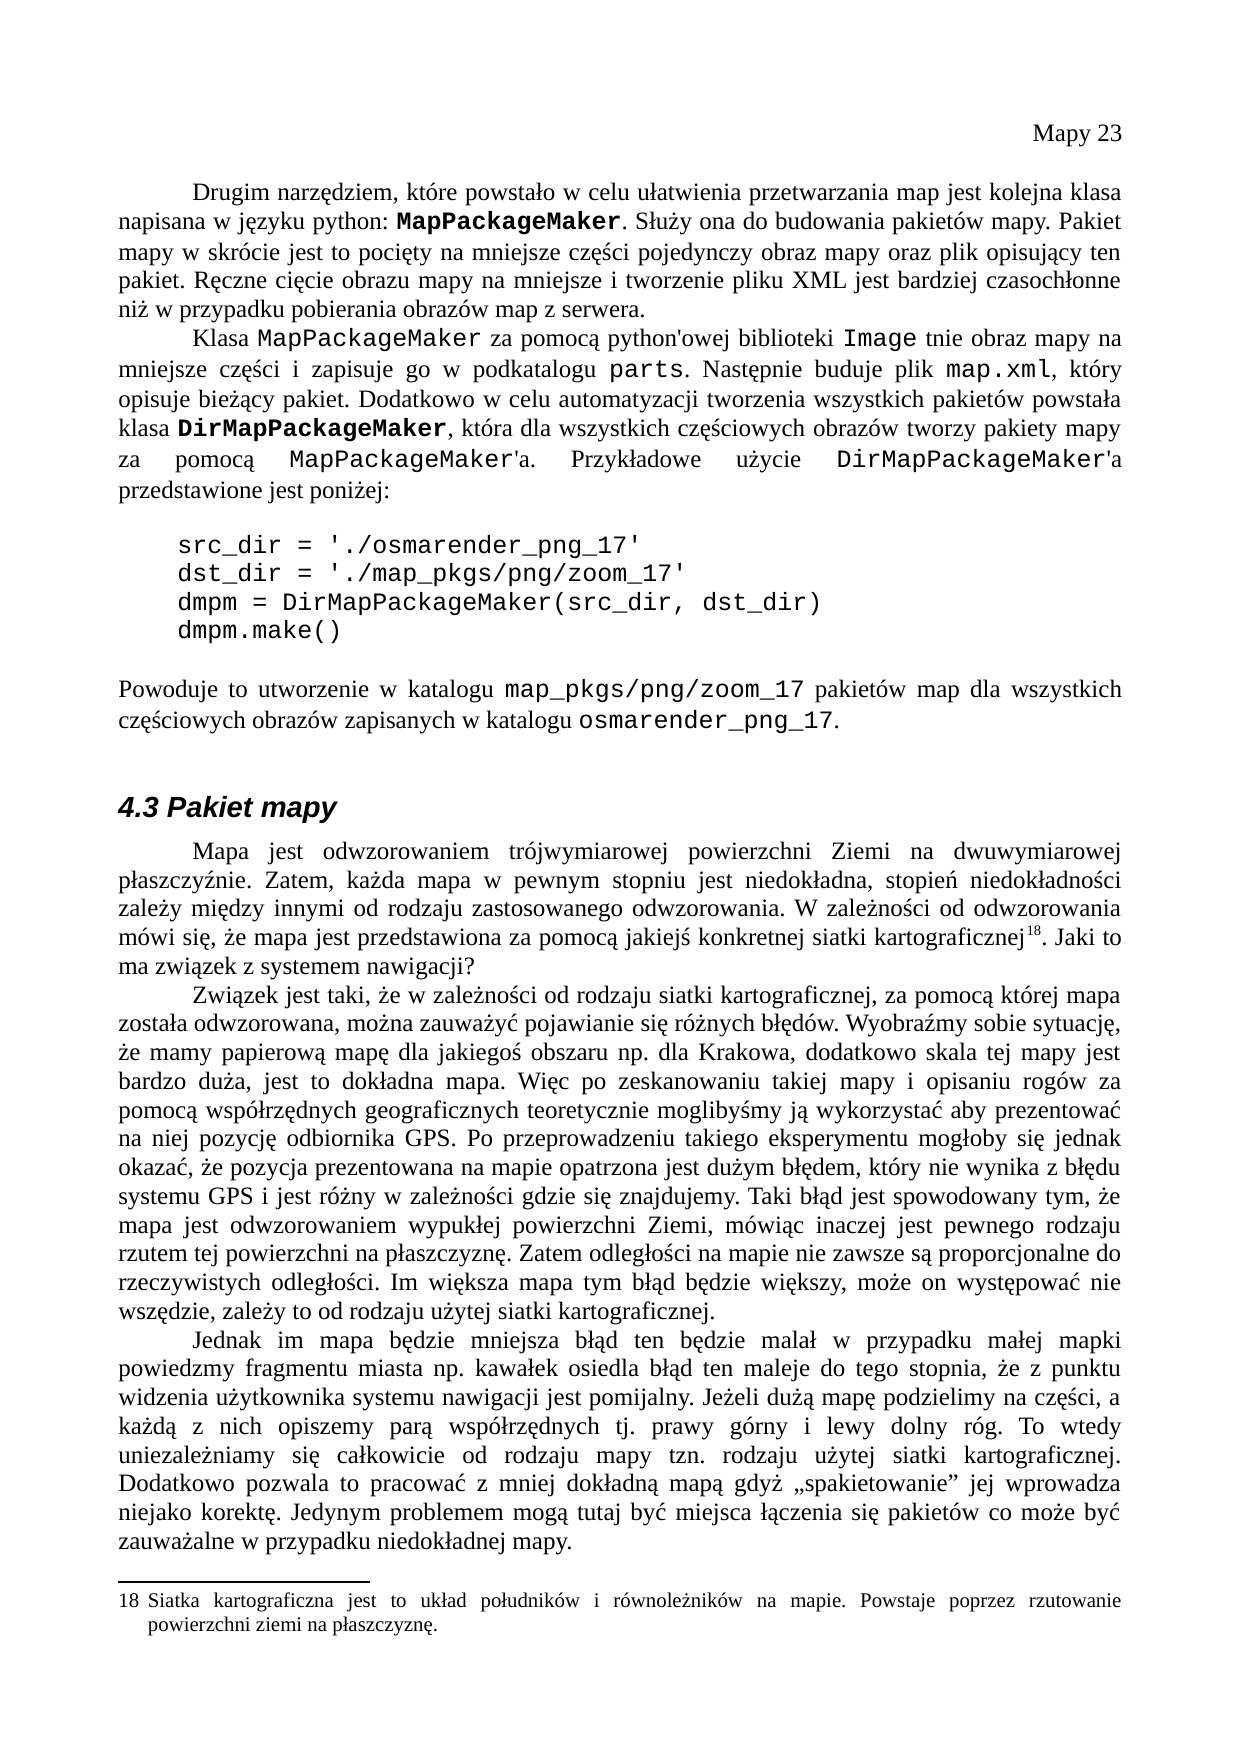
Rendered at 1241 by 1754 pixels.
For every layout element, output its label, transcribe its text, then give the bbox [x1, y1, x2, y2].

text Związek jest taki, że w zależności od rodzaju siatki kartograficznej, za pomocą której mapa została odwzorowana, można zauważyć pojawianie się różnych błędów. Wyobraźmy sobie sytuację, że mamy papierową mapę dla jakiegoś obszaru np. dla Krakowa, dodatkowo skala tej mapy jest bardzo duża, jest to dokładna mapa. Więc po zeskanowaniu takiej mapy i opisaniu rogów za pomocą współrzędnych geograficznych teoretycznie moglibyśmy ją wykorzystać aby prezentować na niej pozycję odbiornika GPS. Po przeprowadzeniu takiego eksperymentu mogłoby się jednak okazać, że pozycja prezentowana na mapie opatrzona jest dużym błędem, który nie wynika z błędu systemu GPS i jest różny w zależności gdzie się znajdujemy. Taki błąd jest spowodowany tym, że mapa jest odwzorowaniem wypukłej powierzchni Ziemi, mówiąc inaczej jest pewnego rodzaju rzutem tej powierzchni na płaszczyznę. Zatem odległości na mapie nie zawsze są proporcjonalne do rzeczywistych odległości. Im większa mapa tym błąd będzie większy, może on występować nie wszędzie, zależy to od rodzaju użytej siatki kartograficznej. [118, 980, 1122, 1325]
text dst_dir = './map_pkgs/png/zoom_17' [177, 561, 1122, 589]
text Siatka kartograficzna jest to układ południków i równoleżników na mapie. Powstaje poprzez rzutowanie powierzchni ziemi na płaszczyznę. [118, 1588, 1122, 1636]
text Jednak im mapa będzie mniejsza błąd ten będzie malał w przypadku małej mapki powiedzmy fragmentu miasta np. kawałek osiedla błąd ten maleje do tego stopnia, że z punktu widzenia użytkownika systemu nawigacji jest pomijalny. Jeżeli dużą mapę podzielimy na części, a każdą z nich opiszemy parą współrzędnych tj. prawy górny i lewy dolny róg. To wtedy uniezależniamy się całkowicie od rodzaju mapy tzn. rodzaju użytej siatki kartograficznej. Dodatkowo pozwala to pracować z mniej dokładną mapą gdyż „spakietowanie” jej wprowadza niejako korektę. Jedynym problemem mogą tutaj być miejsca łączenia się pakietów co może być zauważalne w przypadku niedokładnej mapy. [118, 1325, 1122, 1555]
text Powoduje to utworzenie w katalogu map_pkgs/png/zoom_17 pakietów map dla wszystkich częściowych obrazów zapisanych w katalogu osmarender_png_17. [118, 674, 1122, 736]
text Klasa MapPackageMaker za pomocą python'owej biblioteki Image tnie obraz mapy na mniejsze części i zapisuje go w podkatalogu parts. Następnie buduje plik map.xml, który opisuje bieżący pakiet. Dodatkowo w celu automatyzacji tworzenia wszystkich pakietów powstała klasa DirMapPackageMaker, która dla wszystkich częściowych obrazów tworzy pakiety mapy za pomocą MapPackageMaker'a. Przykładowe użycie DirMapPackageMaker'a przedstawione jest poniżej: [118, 323, 1122, 504]
text dmpm = DirMapPackageMaker(src_dir, dst_dir) [177, 589, 1122, 617]
text src_dir = './osmarender_png_17' [177, 532, 1122, 561]
subtitle 4.3 Pakiet mapy [118, 790, 1122, 823]
text dmpm.make() [177, 617, 1122, 646]
text Drugim narzędziem, które powstało w celu ułatwienia przetwarzania map jest kolejna klasa napisana w języku python: MapPackageMaker. Służy ona do budowania pakietów mapy. Pakiet mapy w skrócie jest to pocięty na mniejsze części pojedynczy obraz mapy oraz plik opisujący ten pakiet. Ręczne cięcie obrazu mapy na mniejsze i tworzenie pliku XML jest bardziej czasochłonne niż w przypadku pobierania obrazów map z serwera. [118, 177, 1122, 323]
text Mapa jest odwzorowaniem trójwymiarowej powierzchni Ziemi na dwuwymiarowej płaszczyźnie. Zatem, każda mapa w pewnym stopniu jest niedokładna, stopień niedokładności zależy między innymi od rodzaju zastosowanego odwzorowania. W zależności od odwzorowania mówi się, że mapa jest przedstawiona za pomocą jakiejś konkretnej siatki kartograficznej. Jaki to ma związek z systemem nawigacji? [118, 836, 1122, 980]
